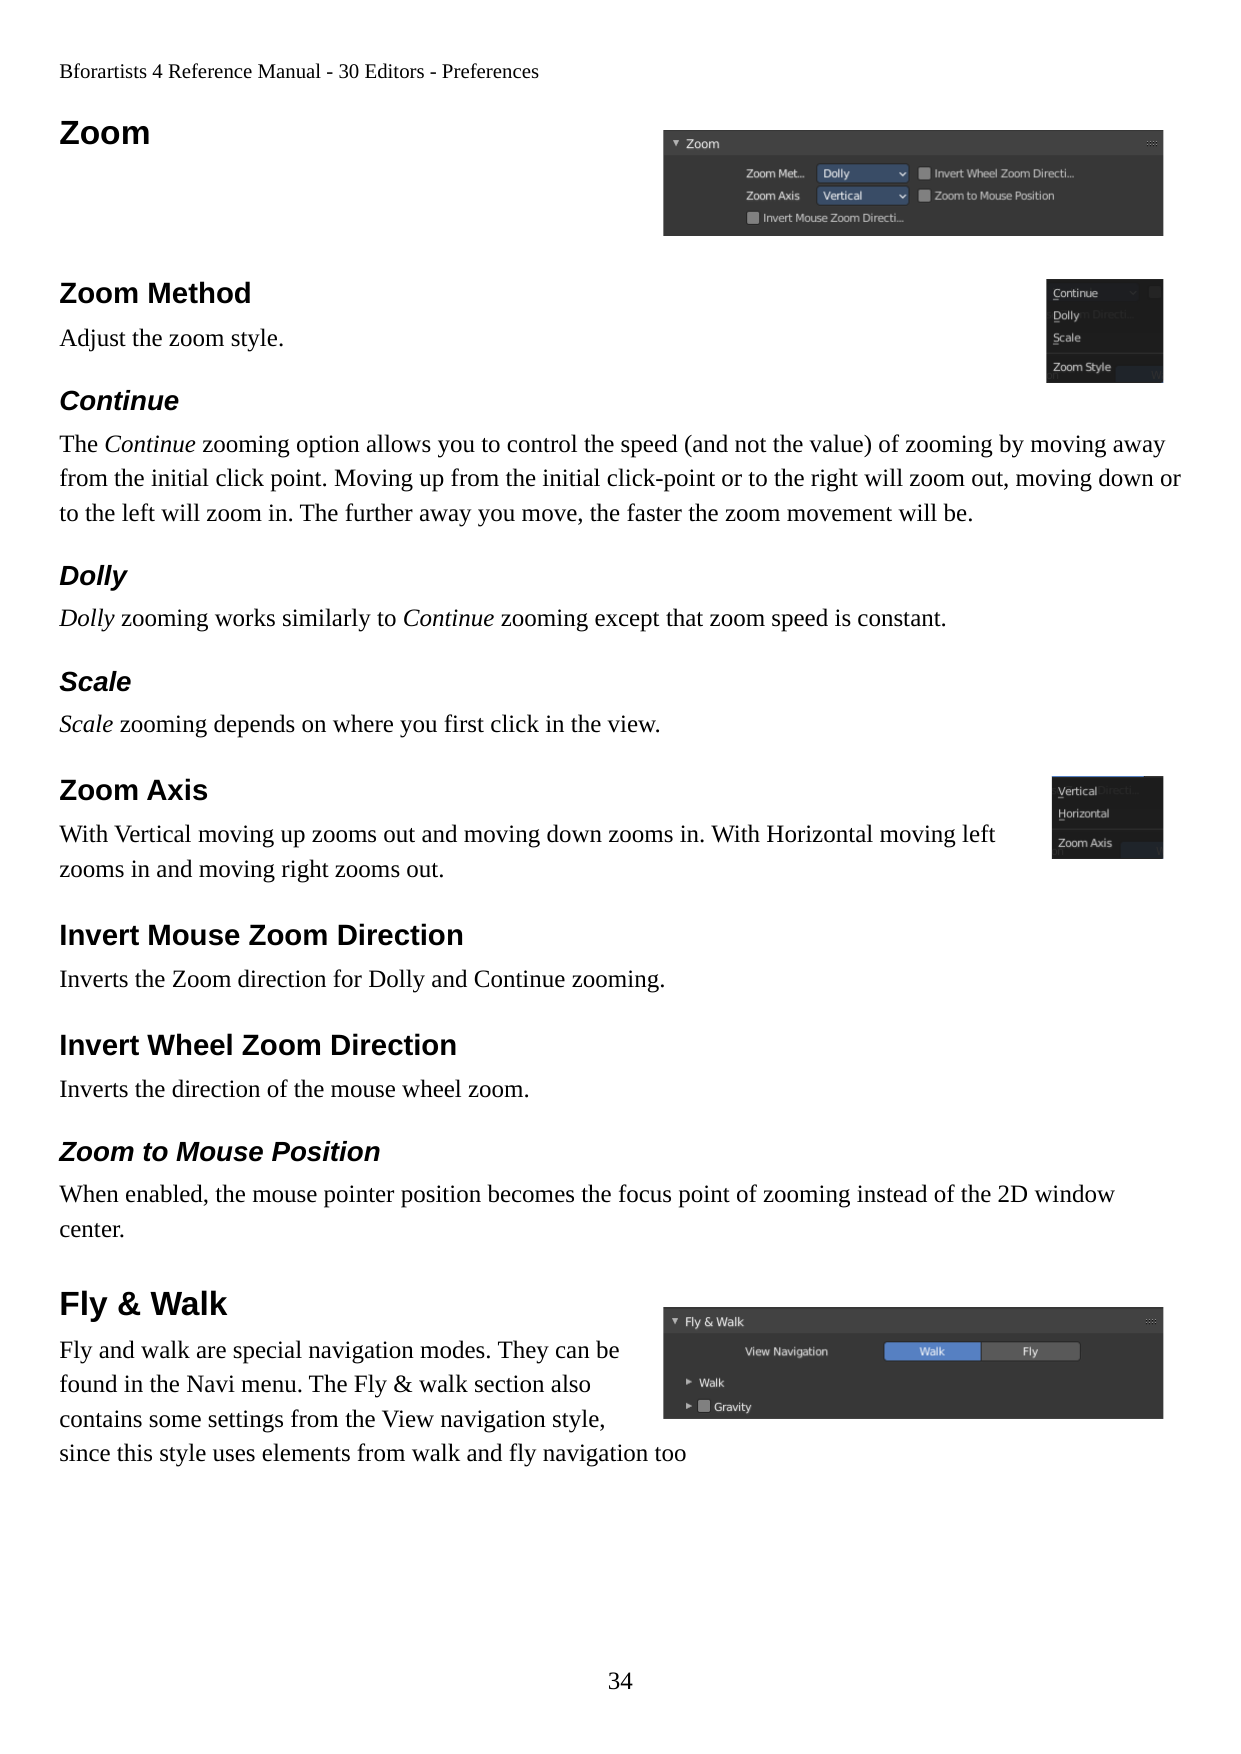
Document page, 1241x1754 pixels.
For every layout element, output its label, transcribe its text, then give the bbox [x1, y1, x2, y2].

picture [1051, 776, 1164, 859]
picture [1046, 279, 1164, 383]
subtitle Zoom [59, 113, 1181, 151]
text [1164, 323, 1181, 351]
text Scale zooming depends on where you first click in the view. [59, 709, 1181, 738]
subtitle Scale [59, 665, 1181, 697]
text Adjust the zoom style. [59, 323, 1046, 351]
subtitle Invert Mouse Zoom Direction [59, 917, 1181, 951]
subtitle Zoom to Mouse Position [59, 1135, 1181, 1167]
text Dolly zooming works similarly to Continue zooming except that zoom speed is constant. [59, 603, 1181, 632]
subtitle Dolly [59, 559, 1181, 591]
text With Vertical moving up zooms out and moving down zooms in. With Horizontal moving left zooms in and moving right zooms out. [59, 819, 1181, 883]
picture [663, 1307, 1164, 1419]
subtitle Continue [59, 384, 1181, 416]
subtitle Zoom Method [59, 276, 1181, 310]
subtitle Fly & Walk [59, 1284, 1181, 1323]
text When enabled, the mouse pointer position becomes the focus point of zooming instead of the 2D window center. [59, 1179, 1181, 1243]
subtitle Invert Wheel Zoom Direction [59, 1027, 1181, 1061]
text Inverts the Zoom direction for Dolly and Continue zooming. [59, 964, 1181, 992]
picture [663, 130, 1164, 236]
text The Continue zooming option allows you to control the speed (and not the value) of zooming by moving away from the initial click point. Moving up from the initial click-point or to the right will zoom out, moving down or to the left will zoom in. The further away you move, the faster the zoom movement will be. [59, 429, 1181, 526]
subtitle Zoom Axis [59, 773, 1181, 807]
text Inverts the direction of the mouse wheel zoom. [59, 1074, 1181, 1102]
text Fly and walk are special navigation modes. They can be found in the Navi menu. The Fly & walk section also contains some settings from the View navigation style, since this style uses elements from walk and fly navigation too [59, 1335, 1181, 1467]
